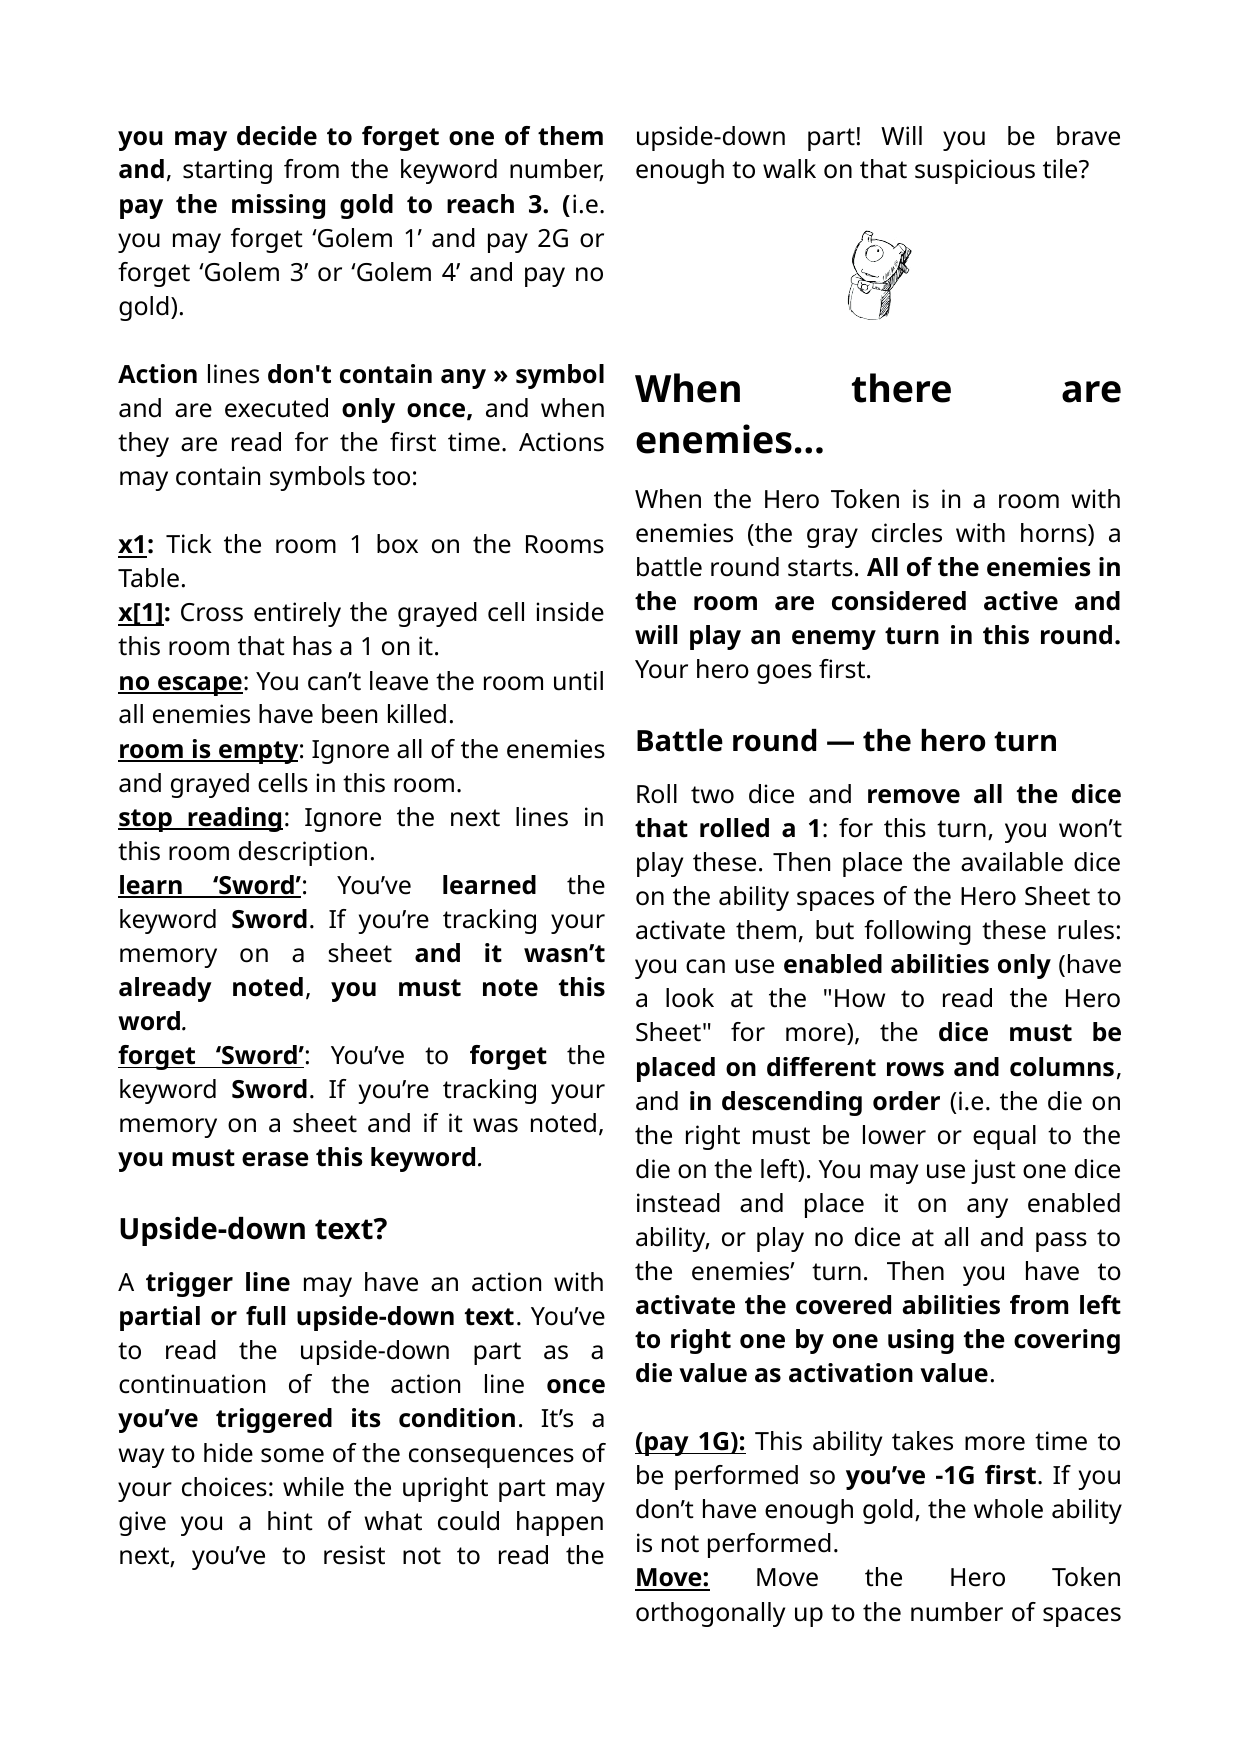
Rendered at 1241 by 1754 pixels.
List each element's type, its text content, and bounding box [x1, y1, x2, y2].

text room is empty: Ignore all of the enemies and grayed cells in this room. [118, 731, 605, 799]
text Roll two dice and remove all the dice that rolled a 1: for this turn, you won’t play these. Then place the available dice on the ability spaces of the Hero Sheet to activate them, but following these rules: you can use enabled abilities only (have a look at the "How to read the Hero Sheet" for more), the dice must be placed on different rows and columns, and in descending order (i.e. the die on the right must be lower or equal to the die on the left). You may use just one dice instead and place it on any enabled ability, or play no dice at all and pass to the enemies’ turn. Then you have to activate the covered abilities from left to right one by one using the covering die value as activation value. [635, 777, 1122, 1390]
text Battle round — the hero turn [635, 720, 1122, 759]
text x[1]: Cross entirely the grayed cell inside this room that has a 1 on it. [118, 595, 605, 663]
text Upside-down text? [118, 1208, 605, 1248]
text forget ‘Sword’: You’ve to forget the keyword Sword. If you’re tracking your memory on a sheet and if it was noted, you must erase this keyword. [118, 1038, 605, 1174]
text When there are enemies… [635, 362, 1122, 464]
picture [835, 229, 922, 329]
text Move: Move the Hero Token orthogonally up to the number of spaces [635, 1560, 1122, 1628]
text no escape: You can’t leave the room until all enemies have been killed. [118, 663, 605, 731]
text learn ‘Sword’: You’ve learned the keyword Sword. If you’re tracking your memory on a sheet and it wasn’t already noted, you must note this word. [118, 867, 605, 1038]
text (pay 1G): This ability takes more time to be performed so you’ve -1G first. If you don’t have enough gold, the whole ability is not performed. [635, 1424, 1122, 1560]
text stop reading: Ignore the next lines in this room description. [118, 799, 605, 867]
text Action lines don't contain any » symbol and are executed only once, and when they are read for the first time. Actions may contain symbols too: [118, 357, 605, 493]
text you may decide to forget one of them and, starting from the keyword number, pay the missing gold to reach 3. (i.e. you may forget ‘Golem 1’ and pay 2G or forget ‘Golem 3’ or ‘Golem 4’ and pay no gold). [118, 118, 605, 322]
text upside-down part! Will you be brave enough to walk on that suspicious tile? [635, 118, 1122, 186]
text A trigger line may have an action with partial or full upside-down text. You’ve to read the upside-down part as a continuation of the action line once you’ve triggered its condition. It’s a way to hide some of the consequences of your choices: while the upright part may give you a hint of what could happen next, you’ve to resist not to read the [118, 1265, 605, 1571]
text x1: Tick the room 1 box on the Rooms Table. [118, 527, 605, 595]
text When the Hero Token is in a room with enemies (the gray circles with horns) a battle round starts. All of the enemies in the room are considered active and will play an enemy turn in this round. Your hero goes first. [635, 481, 1122, 686]
